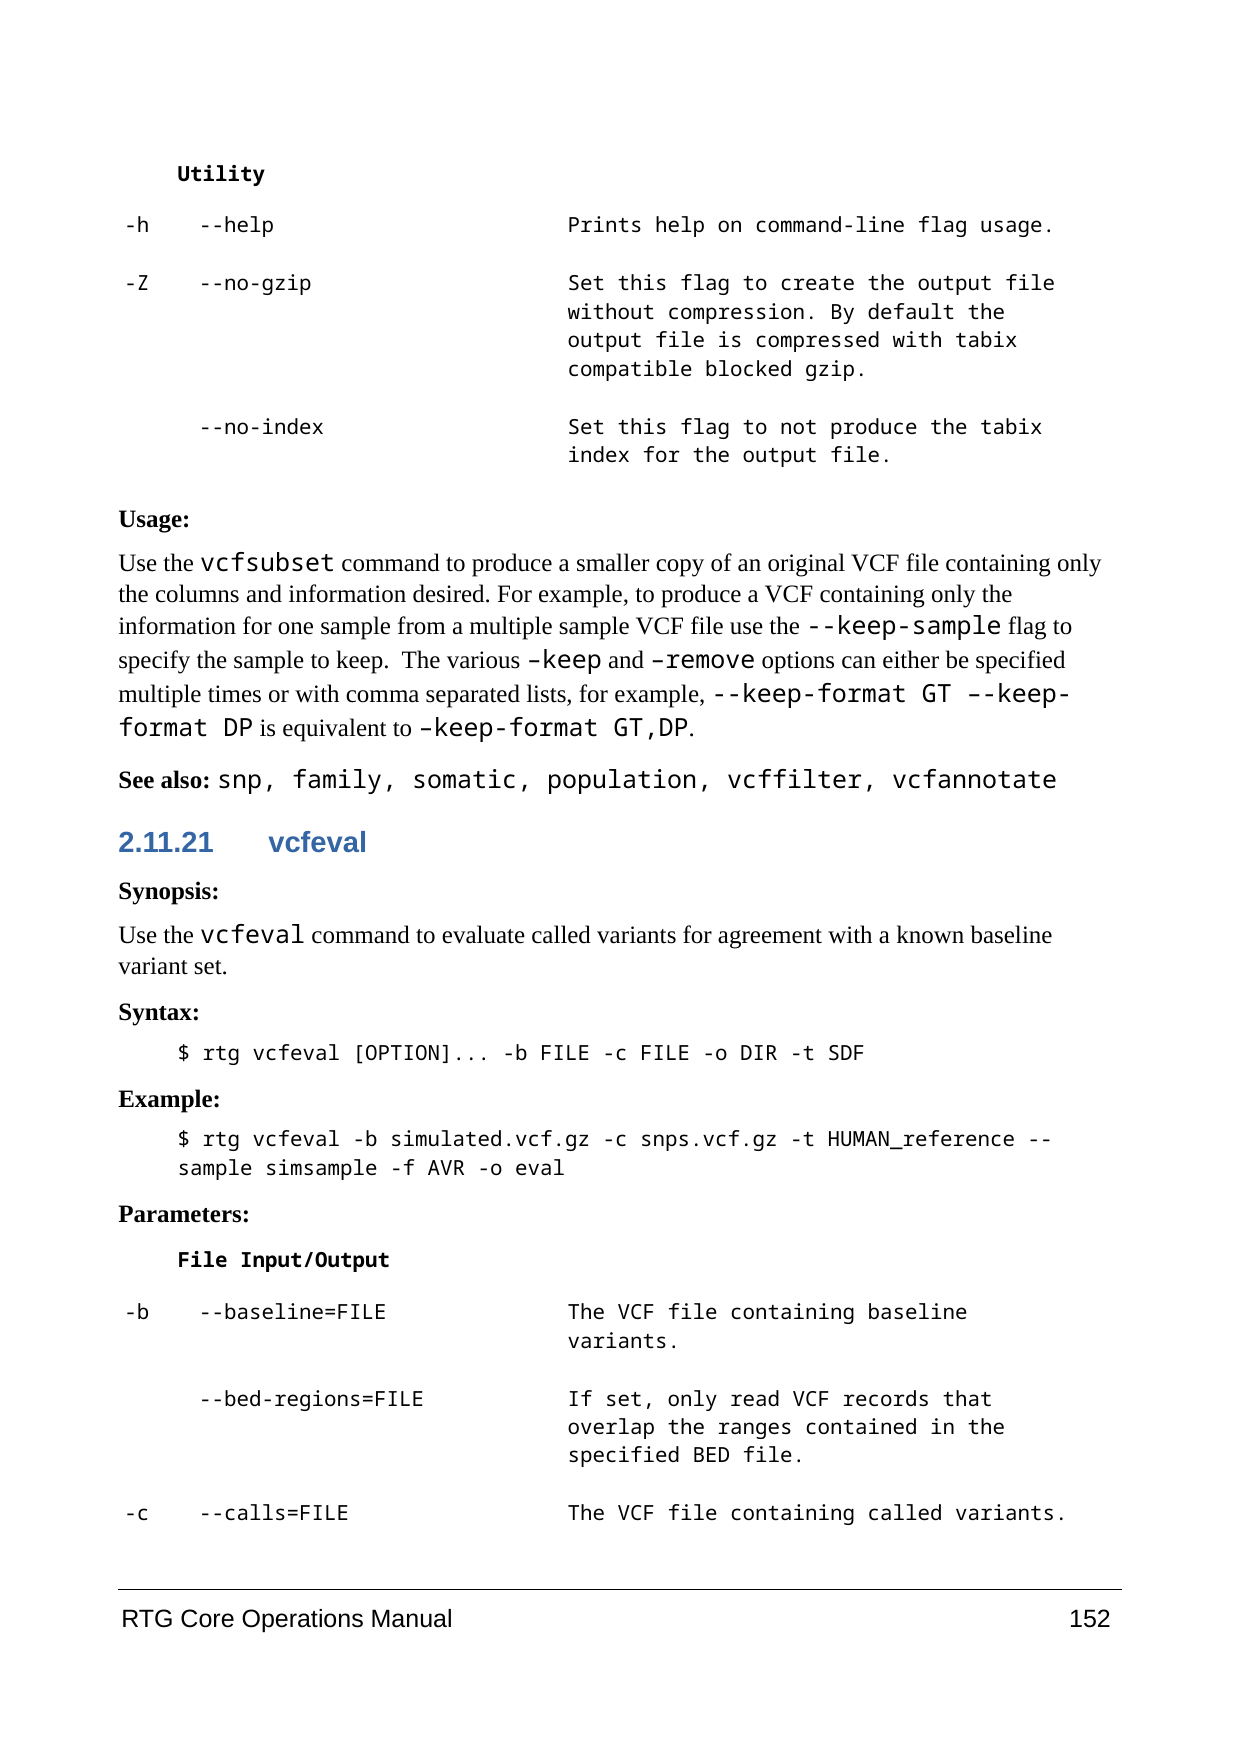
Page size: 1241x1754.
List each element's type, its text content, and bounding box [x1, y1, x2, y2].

table_cell [118, 400, 193, 486]
table_header --baseline=FILE [193, 1286, 561, 1372]
table_cell -c [118, 1487, 193, 1545]
table_header The VCF file containing baseline variants. [561, 1286, 1093, 1372]
text Use the vcfeval command to evaluate called variants for agreement with a known baseline variant set. [118, 917, 1122, 979]
table_header -h [118, 199, 193, 257]
table_cell The VCF file containing called variants. [561, 1487, 1093, 1545]
subtitle Synopsis: [118, 876, 1122, 905]
table_cell If set, only read VCF records that overlap the ranges contained in the specified BED file. [561, 1372, 1093, 1487]
table_cell --no-gzip [193, 257, 561, 400]
text Utility [177, 159, 1122, 187]
text $ rtg vcfeval -b simulated.vcf.gz -c snps.vcf.gz -t HUMAN_reference --sample simsample -f AVR -o eval [177, 1124, 1122, 1181]
table_header -b [118, 1286, 193, 1372]
table_cell --calls=FILE [193, 1487, 561, 1545]
subtitle Example: [118, 1084, 1122, 1113]
subtitle Parameters: [118, 1199, 1122, 1228]
subtitle Syntax: [118, 997, 1122, 1026]
table_header --help [193, 199, 561, 257]
table_cell --no-index [193, 400, 561, 486]
text Use the vcfsubset command to produce a smaller copy of an original VCF file containing only the columns and information desired. For example, to produce a VCF containing only the information for one sample from a multiple sample VCF file use the --keep-sample flag to specify the sample to keep. The various –keep and –remove options can either be specified multiple times or with comma separated lists, for example, --keep-format GT –-keep-format DP is equivalent to –keep-format GT,DP. [118, 544, 1122, 744]
table_cell Set this flag to not produce the tabix index for the output file. [561, 400, 1093, 486]
table_cell -Z [118, 257, 193, 400]
table_header Prints help on command-line flag usage. [561, 199, 1093, 257]
text See also: snp, family, somatic, population, vcffilter, vcfannotate [118, 761, 1122, 795]
subtitle vcfeval [118, 825, 1122, 858]
text File Input/Output [177, 1245, 1122, 1274]
text $ rtg vcfeval [OPTION]... -b FILE -c FILE -o DIR -t SDF [177, 1038, 1122, 1066]
table_cell Set this flag to create the output file without compression. By default the output file is compressed with tabix compatible blocked gzip. [561, 257, 1093, 400]
subtitle Usage: [118, 504, 1122, 533]
table_cell [118, 1372, 193, 1487]
table_cell --bed-regions=FILE [193, 1372, 561, 1487]
